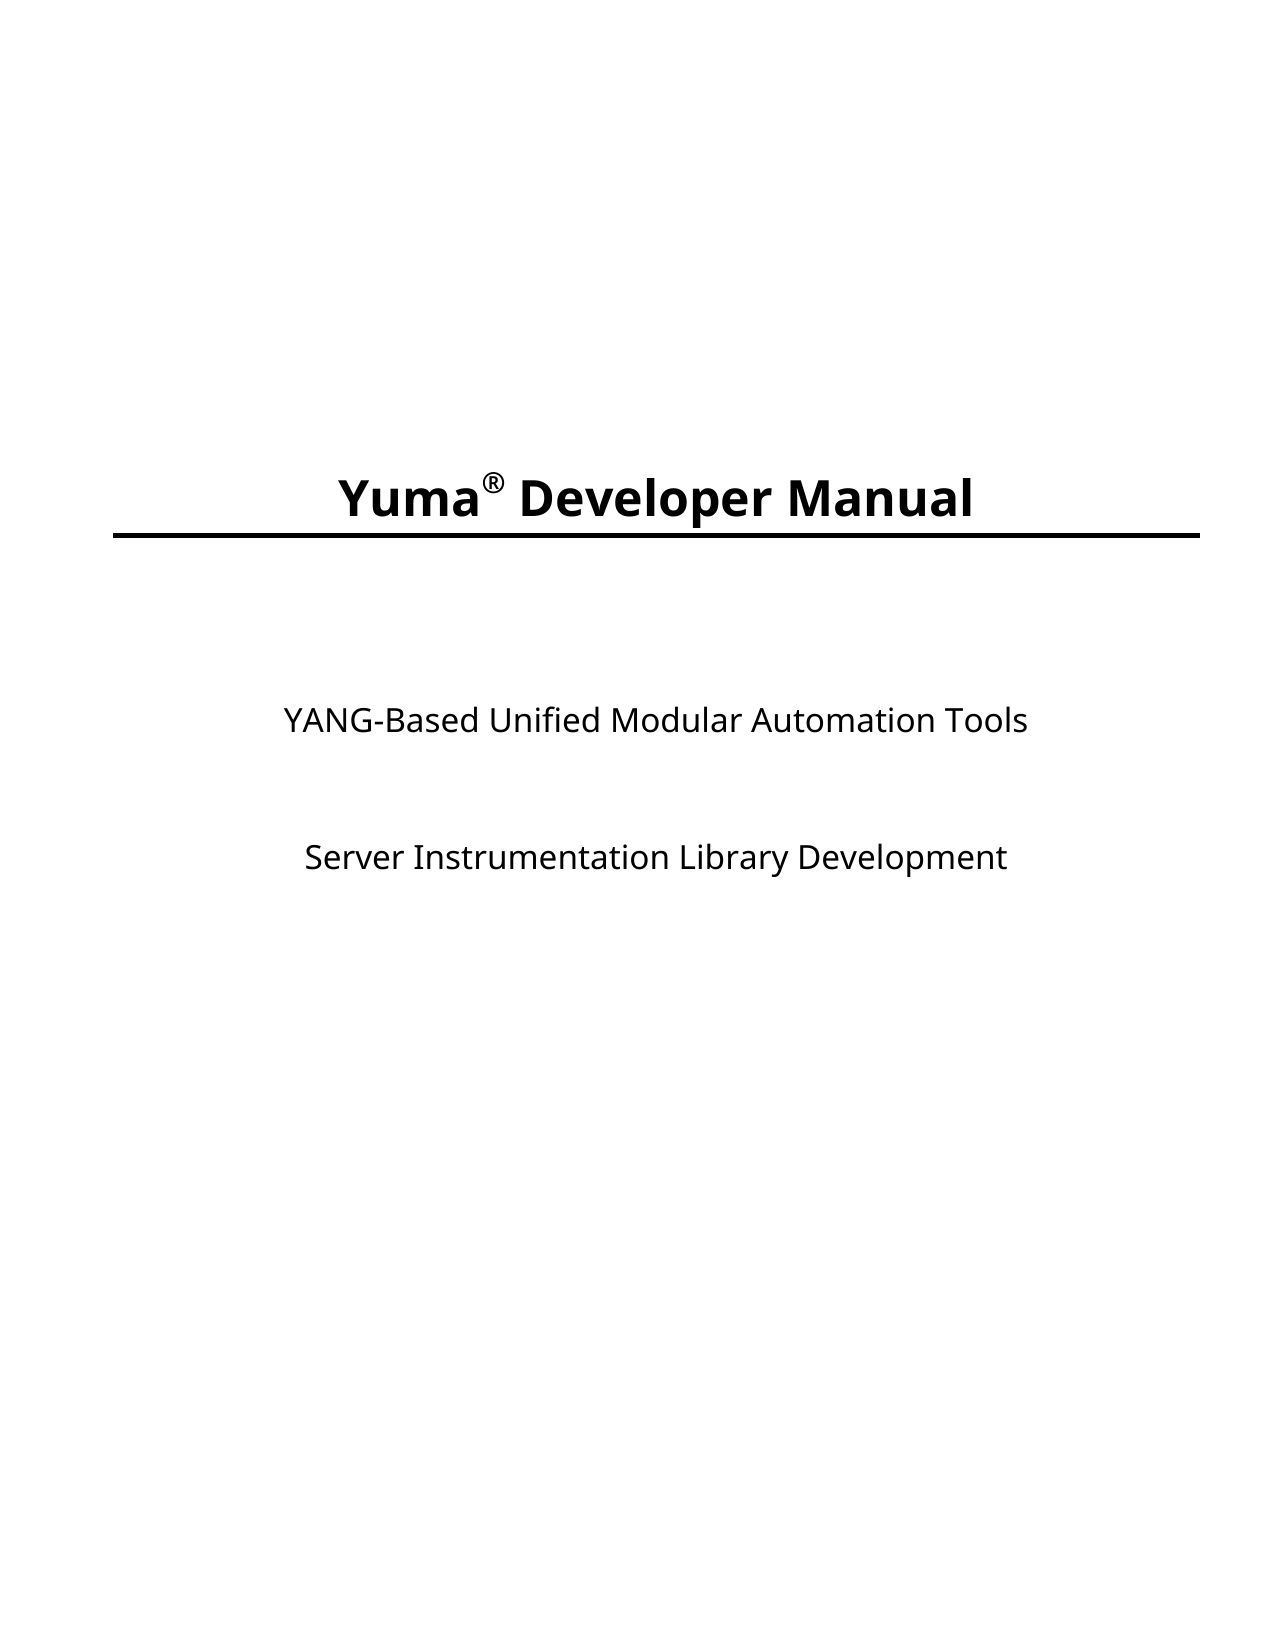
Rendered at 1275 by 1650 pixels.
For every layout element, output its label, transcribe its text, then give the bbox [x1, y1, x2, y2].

text YANG-Based Unified Modular Automation Tools [112, 697, 1200, 743]
title Yuma® Developer Manual [112, 462, 1200, 538]
text Server Instrumentation Library Development [112, 833, 1200, 879]
